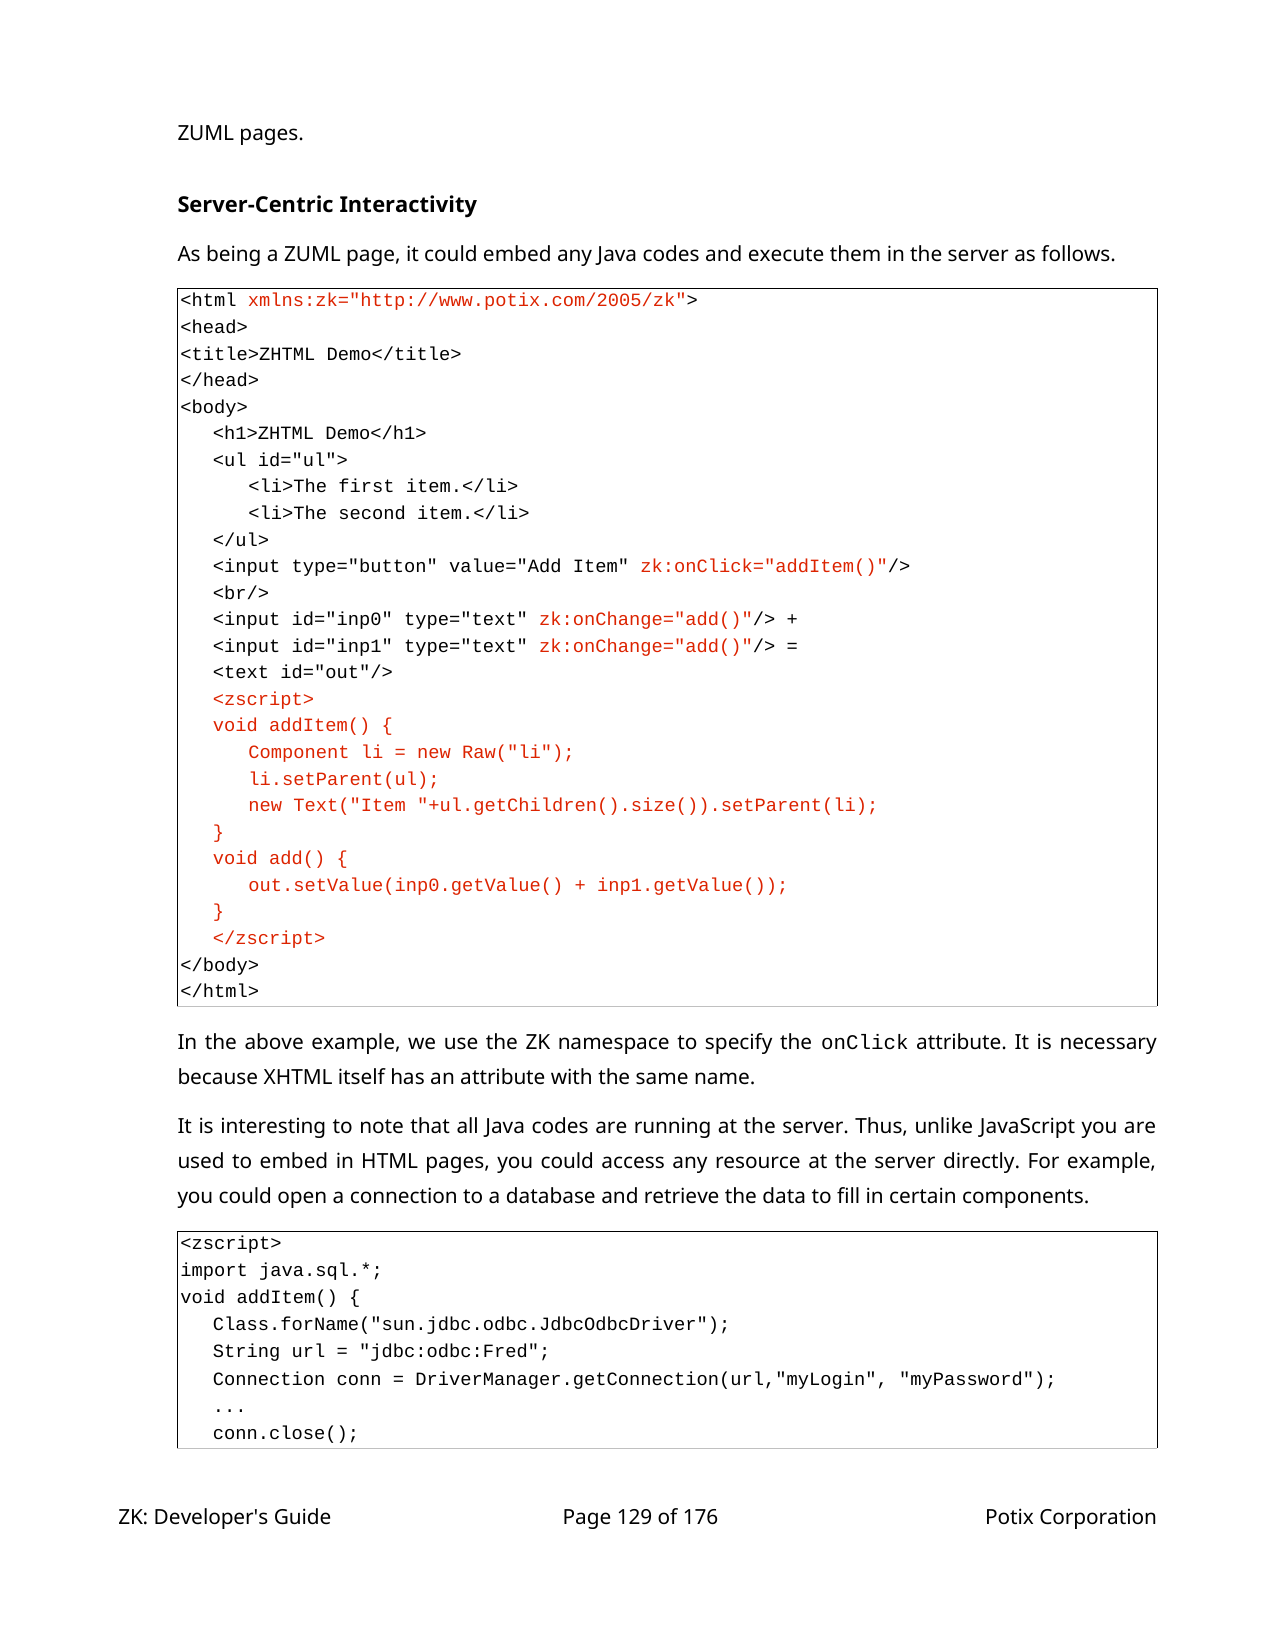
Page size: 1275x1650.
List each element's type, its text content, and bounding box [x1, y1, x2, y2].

text Connection conn = DriverManager.getConnection(url,"myLogin", "myPassword"); [178, 1366, 1157, 1391]
text <zscript> [178, 1232, 1157, 1255]
text conn.close(); [178, 1421, 1157, 1448]
text String url = "jdbc:odbc:Fred"; [178, 1339, 1157, 1363]
text void addItem() { [178, 1285, 1157, 1309]
text ZUML pages. [177, 118, 1157, 146]
text As being a ZUML page, it could embed any Java codes and execute them in the server as follows. [177, 239, 1157, 268]
text In the above example, we use the ZK namespace to specify the onClick attribute. It is necessary because XHTML itself has an attribute with the same name. [177, 1027, 1157, 1091]
text ... [178, 1394, 1157, 1418]
text Class.forName("sun.jdbc.odbc.JdbcOdbcDriver"); [178, 1312, 1157, 1336]
text import java.sql.*; [178, 1258, 1157, 1282]
text It is interesting to note that all Java codes are running at the server. Thus, unlike JavaScript you are used to embed in HTML pages, you could access any resource at the server directly. For example, you could open a connection to a database and retrieve the data to fill in certain components. [177, 1111, 1157, 1210]
text <html xmlns:zk="http://www.potix.com/2005/zk"> <head> <title>ZHTML Demo</title> </head> <body> <h1>ZHTML Demo</h1> <ul id="ul"> <li>The first item.</li> <li>The second item.</li> </ul> <input type="button" value="Add Item" zk:onClick="addItem()"/> <br/> <input id="inp0" type="text" zk:onChange="add()"/> + <input id="inp1" type="text" zk:onChange="add()"/> = <text id="out"/> <zscript> void addItem() { Component li = new Raw("li"); li.setParent(ul); new Text("Item "+ul.getChildren().size()).setParent(li); } void add() { out.setValue(inp0.getValue() + inp1.getValue()); } </zscript> </body> </html> [178, 289, 1157, 1006]
subtitle Server-Centric Interactivity [177, 189, 1157, 219]
